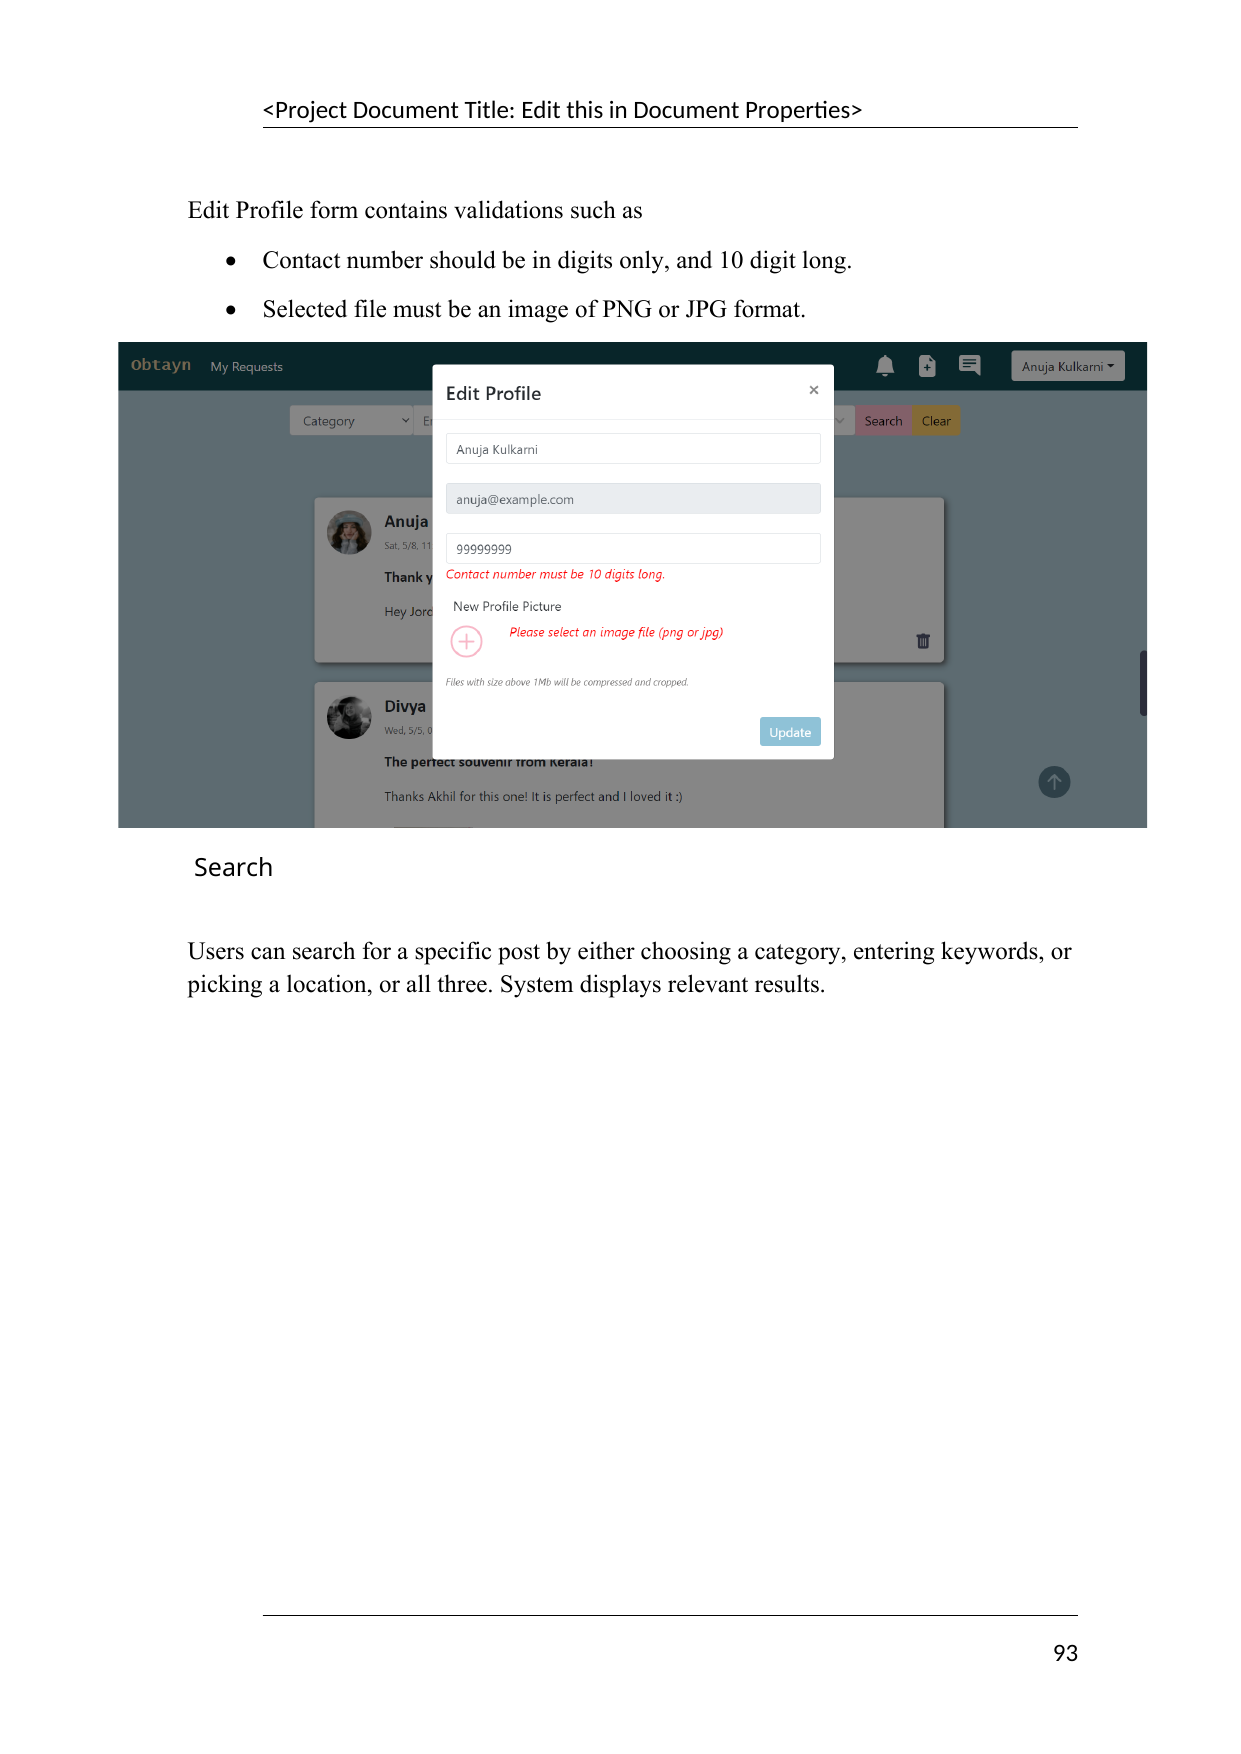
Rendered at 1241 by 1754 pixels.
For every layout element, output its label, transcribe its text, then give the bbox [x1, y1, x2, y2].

text Search [187, 828, 1078, 884]
list Contact number should be in digits only, and 10 digit long. [225, 243, 1078, 274]
picture [118, 342, 1148, 828]
text Users can search for a specific post by either choosing a category, entering keywords, or picking a location, or all three. System displays relevant results. [187, 936, 1078, 998]
list Selected file must be an image of PNG or JPG format. [225, 293, 1078, 323]
text Edit Profile form contains validations such as [187, 195, 1078, 224]
